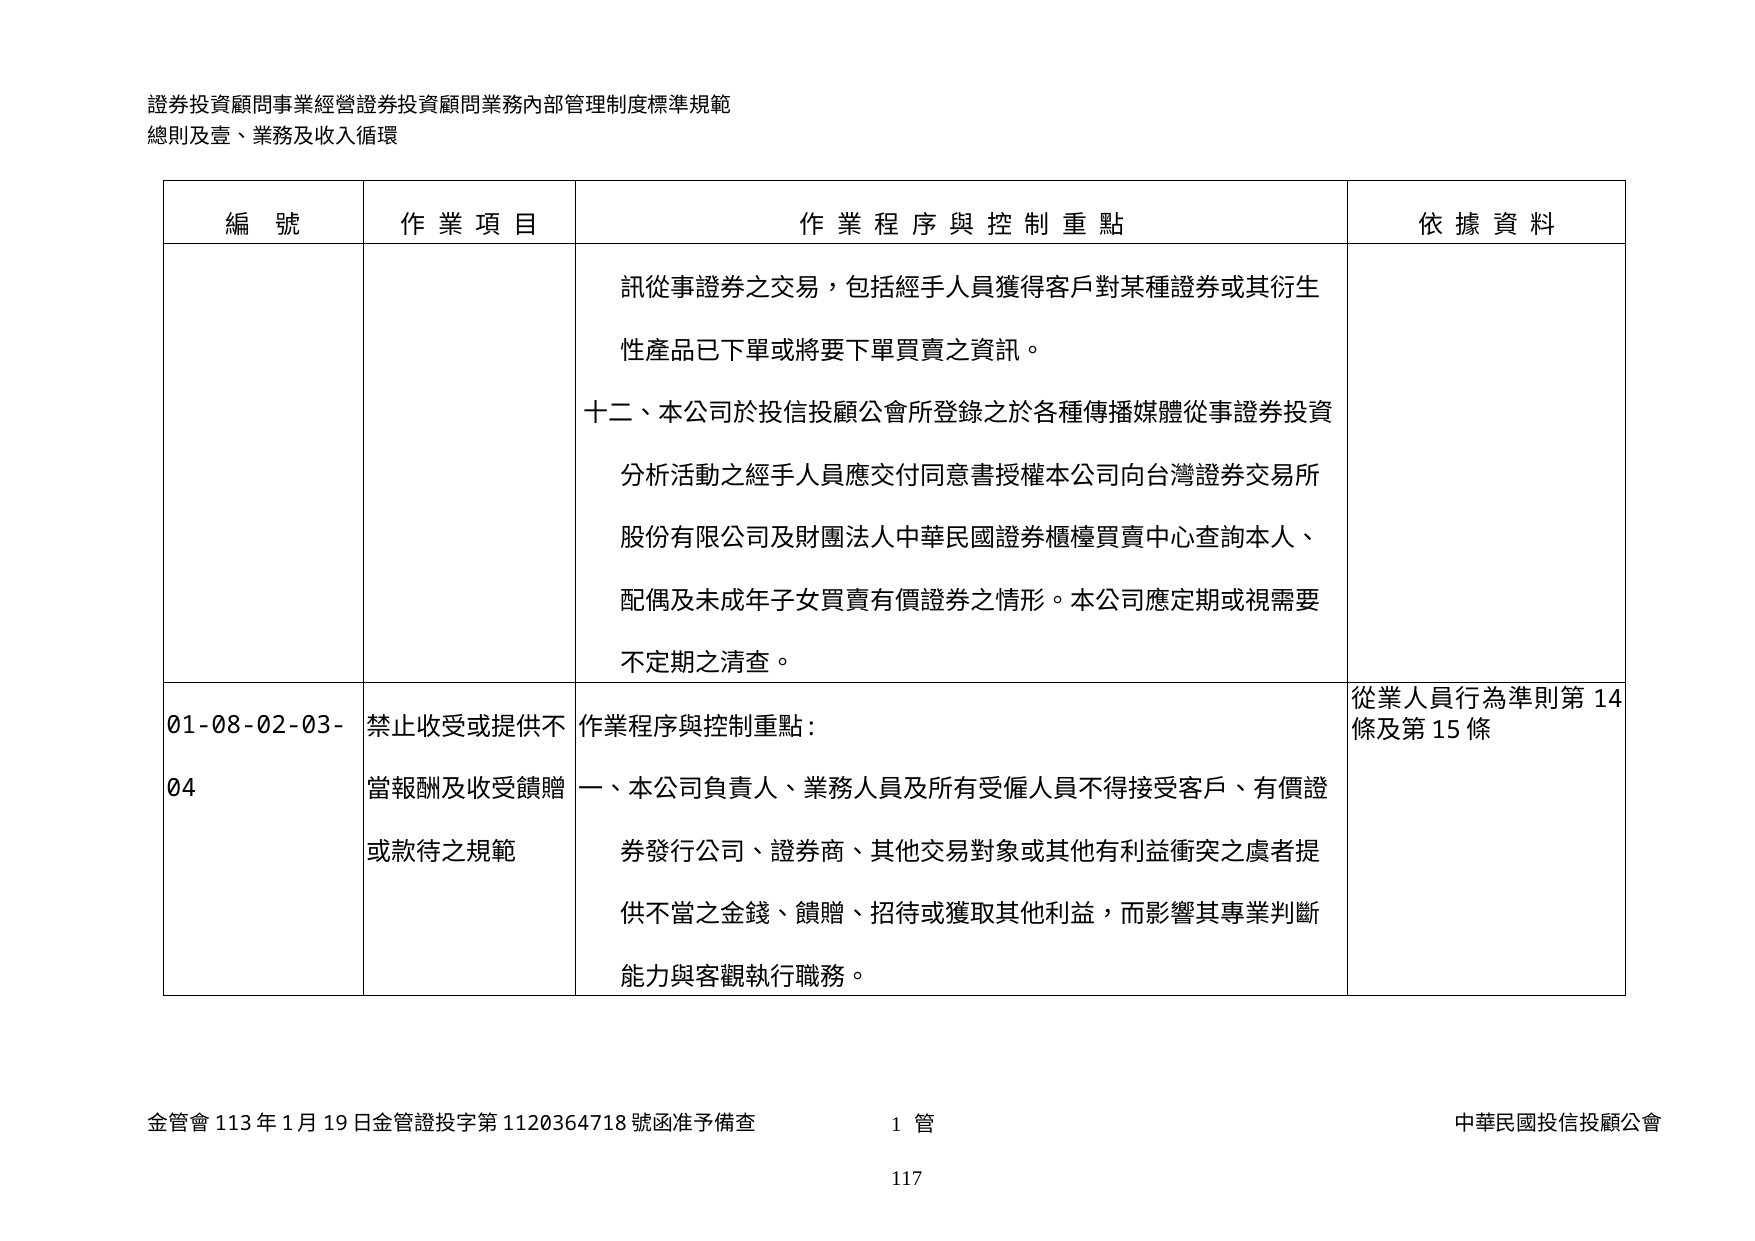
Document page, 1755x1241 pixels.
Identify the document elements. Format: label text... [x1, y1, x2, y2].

table_cell [364, 244, 575, 682]
table_cell [1348, 244, 1625, 682]
table_cell 禁止收受或提供不當報酬及收受饋贈或款待之規範 [364, 683, 575, 995]
table_cell 作業程序與控制重點: 一、本公司負責人、業務人員及所有受僱人員不得接受客戶、有價證券發行公司、證券商、其他交易對象或其他有利益衝突之虞者提供不當之金錢、饋贈、招待或獲取其他利益，而影響其專業判斷能力與客觀執行職務。 [576, 683, 1347, 995]
table_cell 訊從事證券之交易，包括經手人員獲得客戶對某種證券或其衍生性產品已下單或將要下單買賣之資訊。 十二、本公司於投信投顧公會所登錄之於各種傳播媒體從事證券投資分析活動之經手人員應交付同意書授權本公司向台灣證券交易所股份有限公司及財團法人中華民國證券櫃檯買賣中心查詢本人、配偶及未成年子女買賣有價證券之情形。本公司應定期或視需要不定期之清查。 [576, 244, 1347, 682]
table_cell 01-08-02-03-04 [164, 683, 363, 995]
table_header 作 業 程 序 與 控 制 重 點 [576, 181, 1347, 243]
table_header 作 業 項 目 [364, 181, 575, 243]
table_header 依 據 資 料 [1348, 181, 1625, 243]
table_cell [164, 244, 363, 682]
table_header 編 號 [164, 181, 363, 243]
table_cell 從業人員行為準則第14條及第15條 [1348, 683, 1625, 995]
